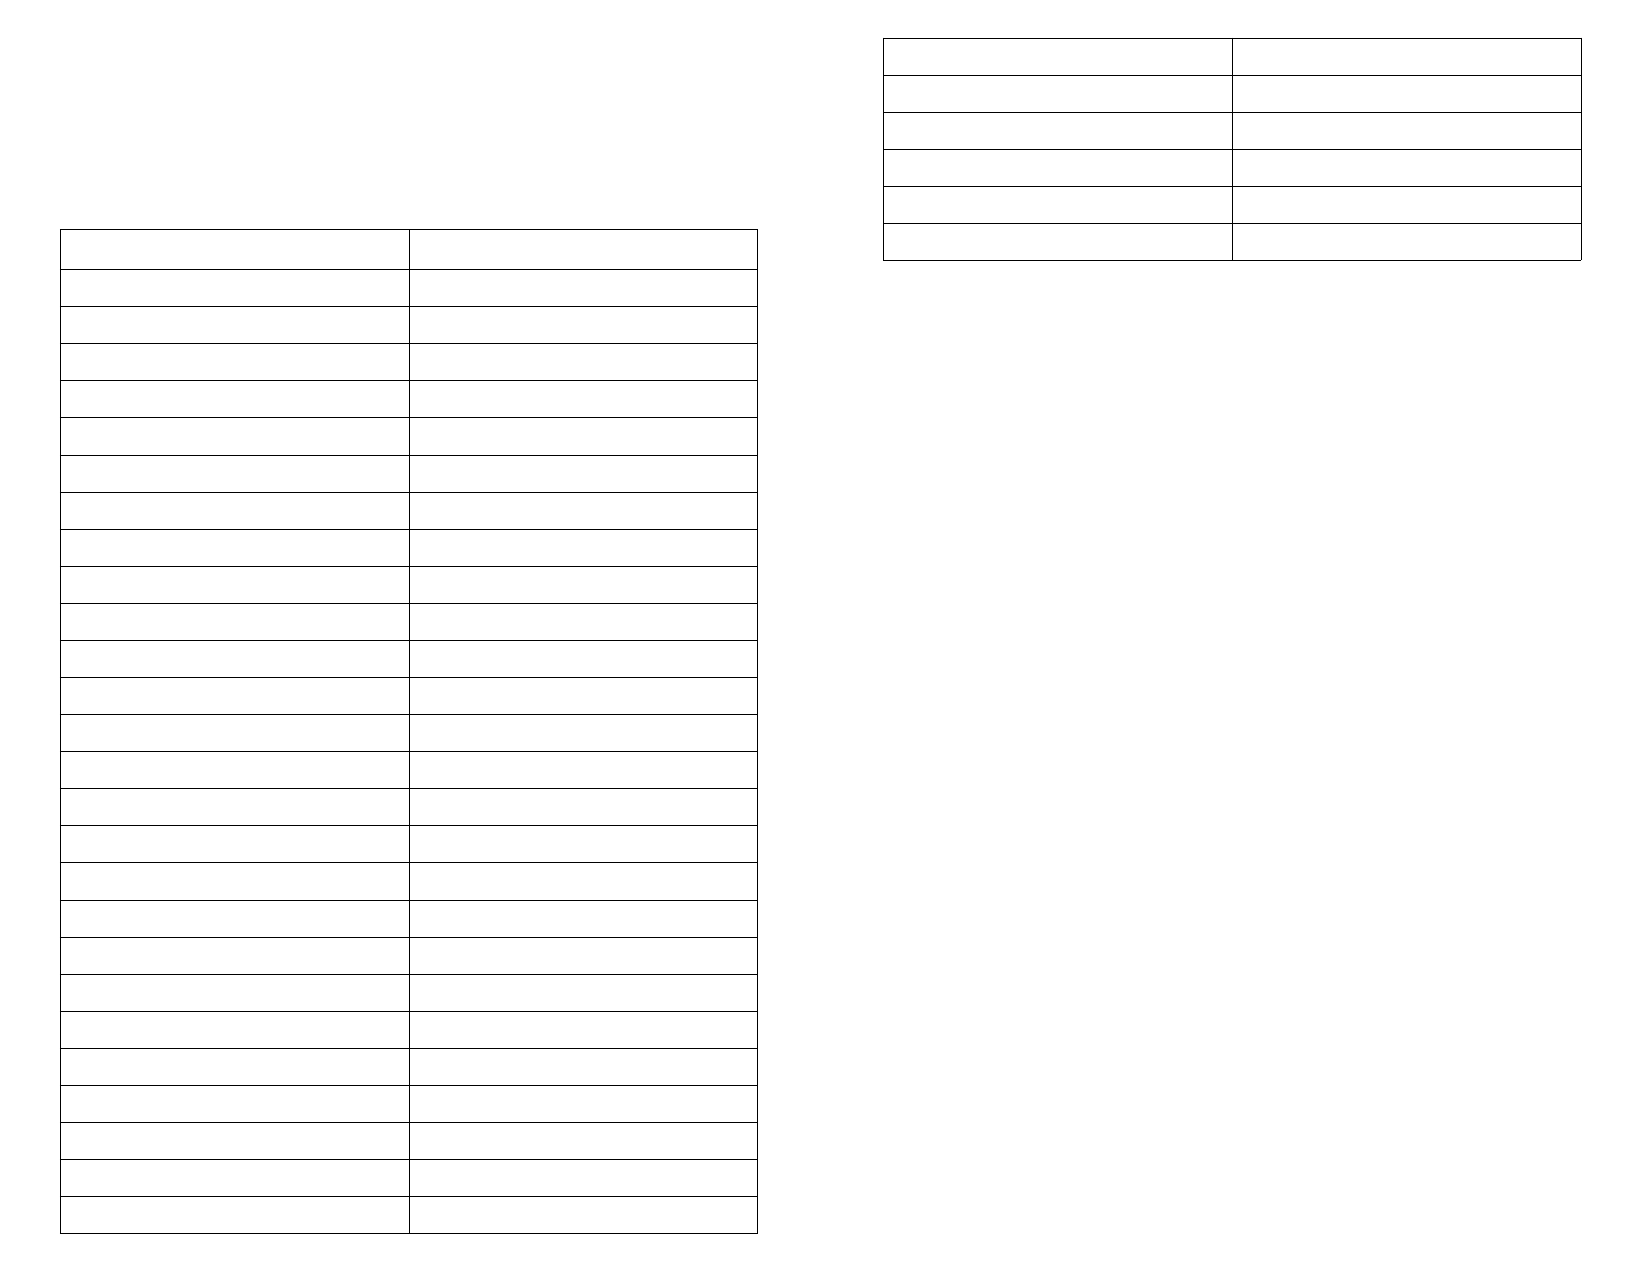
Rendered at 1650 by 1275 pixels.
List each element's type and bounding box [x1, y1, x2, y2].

table_cell [410, 752, 757, 788]
table_cell [410, 456, 757, 492]
table_cell [884, 76, 1232, 112]
table_cell [410, 715, 757, 751]
table_cell [410, 307, 757, 343]
table_cell [61, 641, 409, 677]
table_cell [61, 604, 409, 640]
table_cell [61, 456, 409, 492]
table_cell [410, 938, 757, 974]
table_cell [410, 1123, 757, 1159]
table_cell [884, 150, 1232, 186]
table_cell [410, 1049, 757, 1085]
table_cell [410, 901, 757, 937]
table_header [410, 230, 757, 269]
table_cell [410, 678, 757, 714]
table_cell [884, 224, 1232, 260]
table_cell [1233, 113, 1581, 149]
table_cell [410, 1160, 757, 1196]
table_cell [410, 344, 757, 380]
table_cell [410, 1012, 757, 1048]
table_cell [410, 1086, 757, 1122]
table_cell [61, 1123, 409, 1159]
table_cell [410, 863, 757, 899]
table_cell [61, 493, 409, 529]
table_cell [884, 39, 1232, 74]
table_cell [61, 1086, 409, 1122]
table_cell [410, 789, 757, 825]
table_cell [61, 938, 409, 974]
table_cell [61, 344, 409, 380]
table_cell [884, 113, 1232, 149]
table_cell [410, 567, 757, 603]
table_cell [61, 530, 409, 566]
table_cell [410, 1197, 757, 1233]
table_cell [1233, 187, 1581, 223]
table_cell [1233, 150, 1581, 186]
table_cell [61, 715, 409, 751]
table_cell [61, 863, 409, 899]
table_cell [1233, 224, 1581, 260]
table_cell [1233, 76, 1581, 112]
table_cell [410, 530, 757, 566]
table_cell [61, 901, 409, 937]
table_cell [1233, 39, 1581, 74]
table_cell [410, 270, 757, 306]
table_cell [410, 604, 757, 640]
table_cell [61, 307, 409, 343]
table_cell [410, 381, 757, 417]
table_cell [61, 789, 409, 825]
table_cell [61, 567, 409, 603]
table_header [61, 230, 409, 269]
table_cell [61, 381, 409, 417]
table_cell [410, 641, 757, 677]
table_cell [61, 826, 409, 862]
table_cell [61, 752, 409, 788]
table_cell [61, 418, 409, 454]
table_cell [410, 418, 757, 454]
table_cell [410, 975, 757, 1011]
table_cell [410, 493, 757, 529]
table_cell [61, 975, 409, 1011]
table_cell [61, 678, 409, 714]
table_cell [884, 187, 1232, 223]
table_cell [410, 826, 757, 862]
table_cell [61, 270, 409, 306]
table_cell [61, 1197, 409, 1233]
table_cell [61, 1049, 409, 1085]
table_cell [61, 1012, 409, 1048]
table_cell [61, 1160, 409, 1196]
